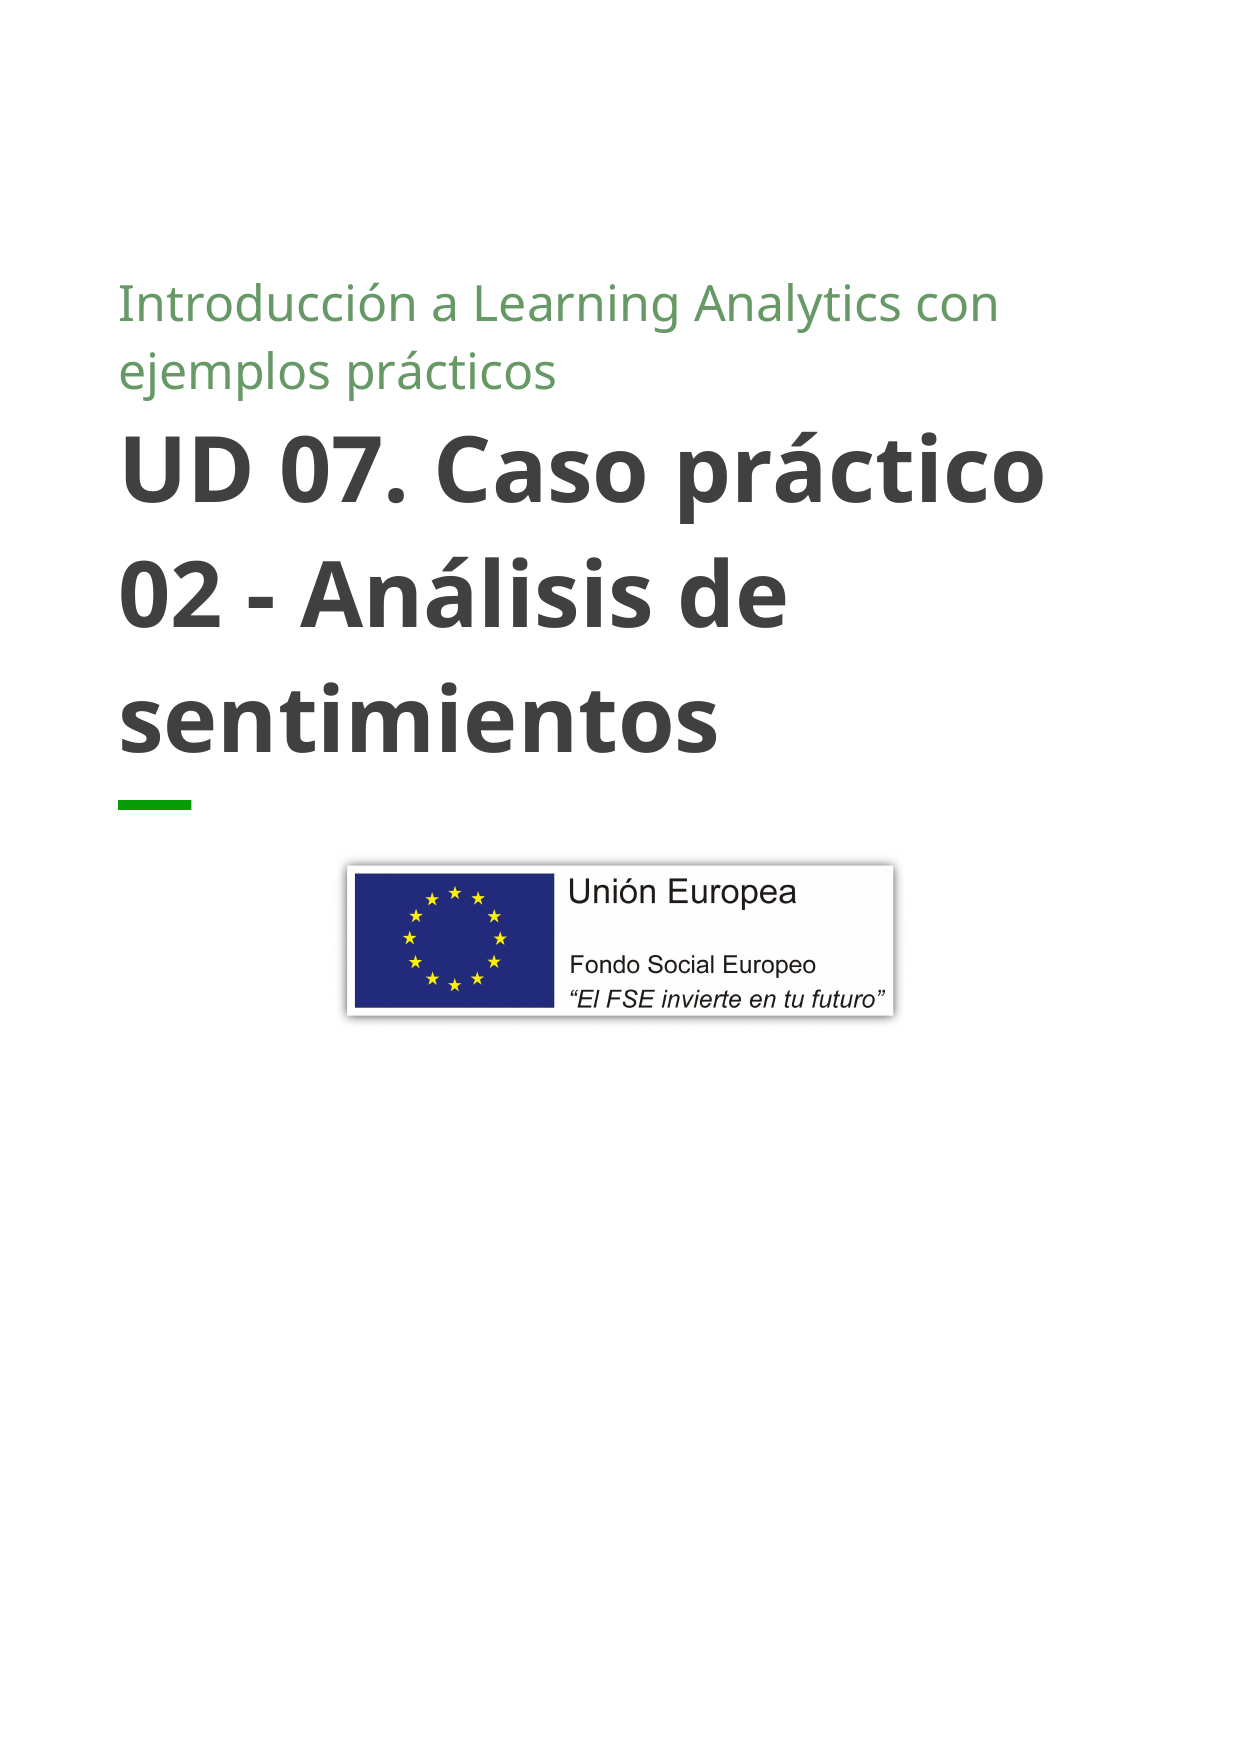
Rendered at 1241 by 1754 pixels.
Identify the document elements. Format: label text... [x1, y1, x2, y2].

picture [118, 800, 192, 810]
picture [333, 852, 907, 1030]
title Introducción a Learning Analytics con ejemplos prácticos UD 07. Caso práctico 02 - Análisis de sentimientos [118, 268, 1122, 779]
